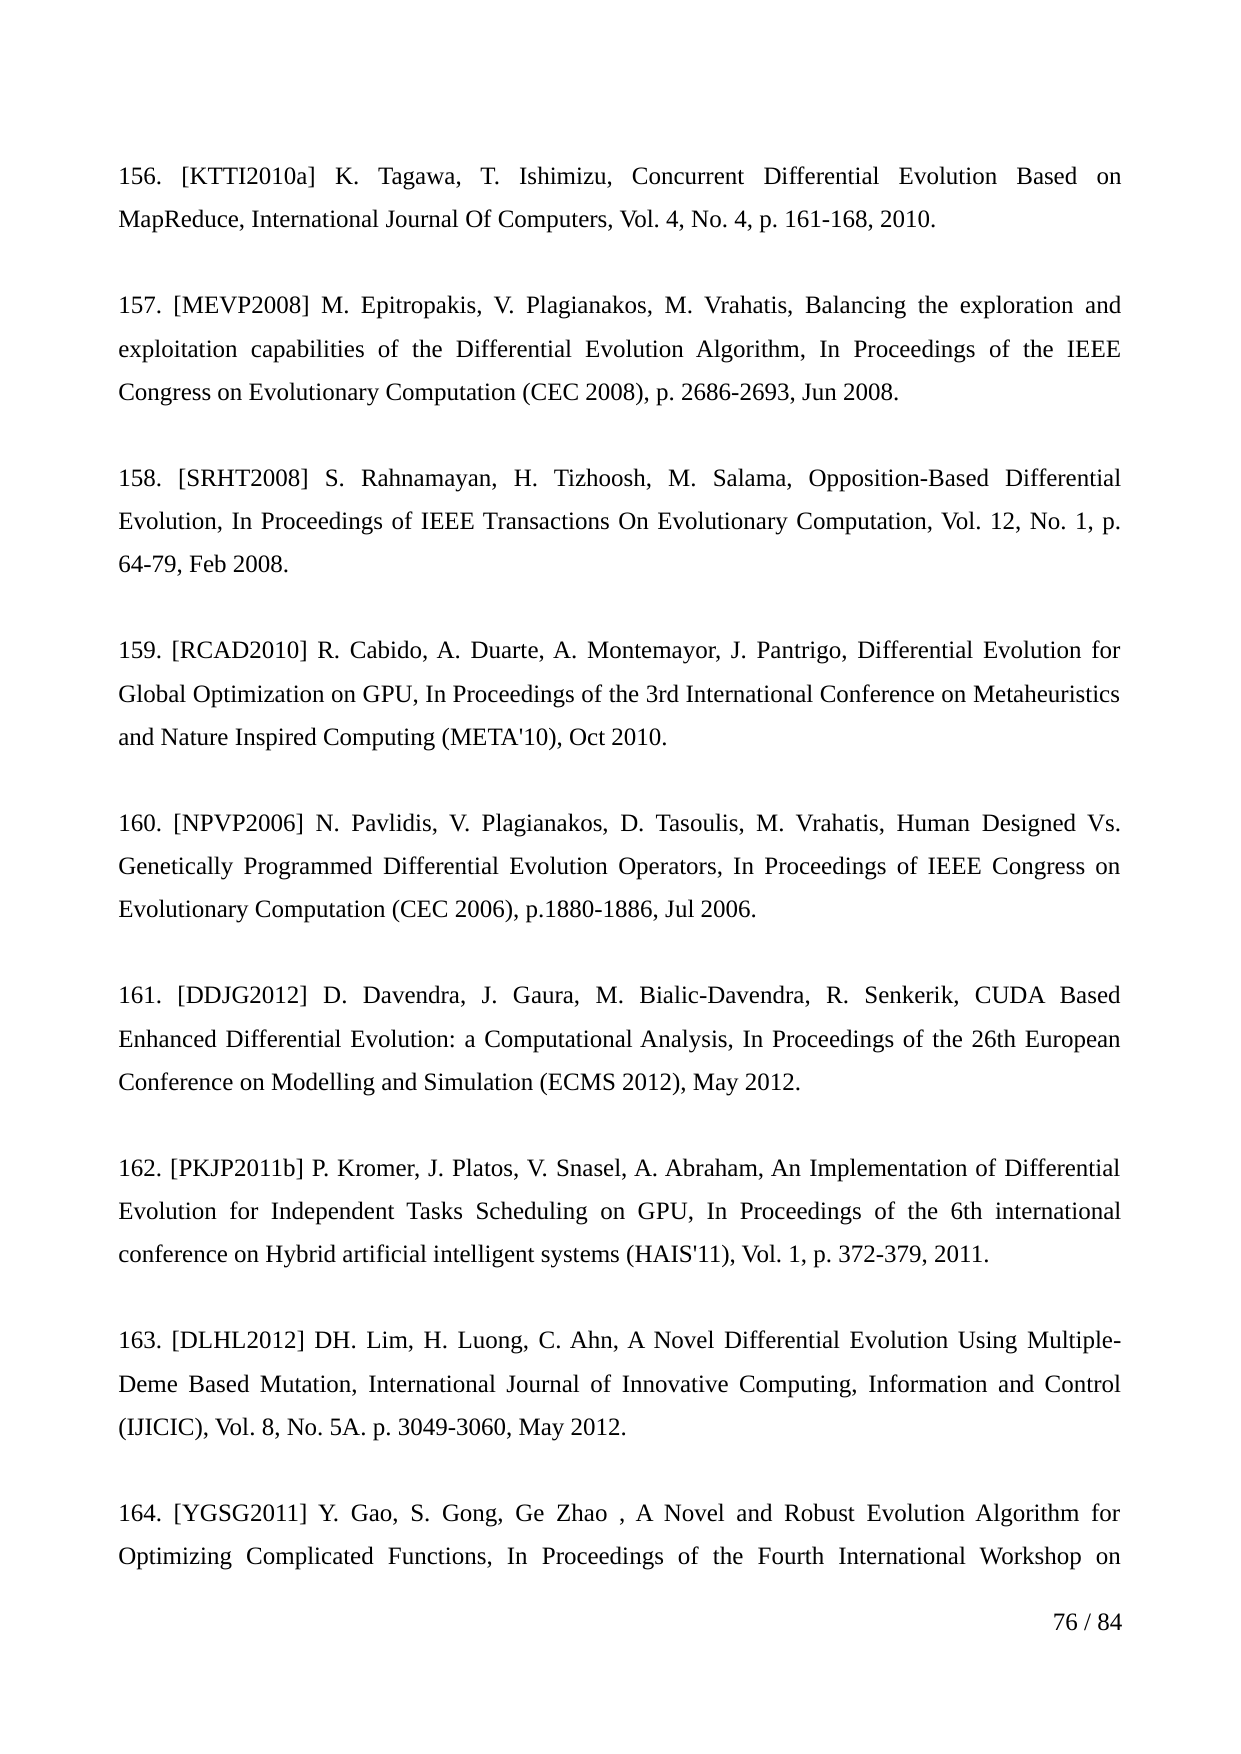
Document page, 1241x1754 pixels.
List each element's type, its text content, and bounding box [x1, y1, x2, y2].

text 158. [SRHT2008] S. Rahnamayan, H. Tizhoosh, M. Salama, Opposition-Based Differential Evolution, In Proceedings of IEEE Transactions On Evolutionary Computation, Vol. 12, No. 1, p. 64-79, Feb 2008. [118, 463, 1122, 578]
text 162. [PKJP2011b] P. Kromer, J. Platos, V. Snasel, A. Abraham, An Implementation of Differential Evolution for Independent Tasks Scheduling on GPU, In Proceedings of the 6th international conference on Hybrid artificial intelligent systems (HAIS'11), Vol. 1, p. 372-379, 2011. [118, 1153, 1122, 1268]
text 156. [KTTI2010a] K. Tagawa, T. Ishimizu, Concurrent Differential Evolution Based on MapReduce, International Journal Of Computers, Vol. 4, No. 4, p. 161-168, 2010. [118, 161, 1122, 233]
text 163. [DLHL2012] DH. Lim, H. Luong, C. Ahn, A Novel Differential Evolution Using Multiple-Deme Based Mutation, International Journal of Innovative Computing, Information and Control (IJICIC), Vol. 8, No. 5A. p. 3049-3060, May 2012. [118, 1326, 1122, 1441]
text 161. [DDJG2012] D. Davendra, J. Gaura, M. Bialic-Davendra, R. Senkerik, CUDA Based Enhanced Differential Evolution: a Computational Analysis, In Proceedings of the 26th European Conference on Modelling and Simulation (ECMS 2012), May 2012. [118, 981, 1122, 1096]
text 159. [RCAD2010] R. Cabido, A. Duarte, A. Montemayor, J. Pantrigo, Differential Evolution for Global Optimization on GPU, In Proceedings of the 3rd International Conference on Metaheuristics and Nature Inspired Computing (META'10), Oct 2010. [118, 636, 1122, 751]
text 160. [NPVP2006] N. Pavlidis, V. Plagianakos, D. Tasoulis, M. Vrahatis, Human Designed Vs. Genetically Programmed Differential Evolution Operators, In Proceedings of IEEE Congress on Evolutionary Computation (CEC 2006), p.1880-1886, Jul 2006. [118, 808, 1122, 923]
text 164. [YGSG2011] Y. Gao, S. Gong, Ge Zhao , A Novel and Robust Evolution Algorithm for Optimizing Complicated Functions, In Proceedings of the Fourth International Workshop on [118, 1498, 1122, 1570]
text 157. [MEVP2008] M. Epitropakis, V. Plagianakos, M. Vrahatis, Balancing the exploration and exploitation capabilities of the Differential Evolution Algorithm, In Proceedings of the IEEE Congress on Evolutionary Computation (CEC 2008), p. 2686-2693, Jun 2008. [118, 291, 1122, 406]
